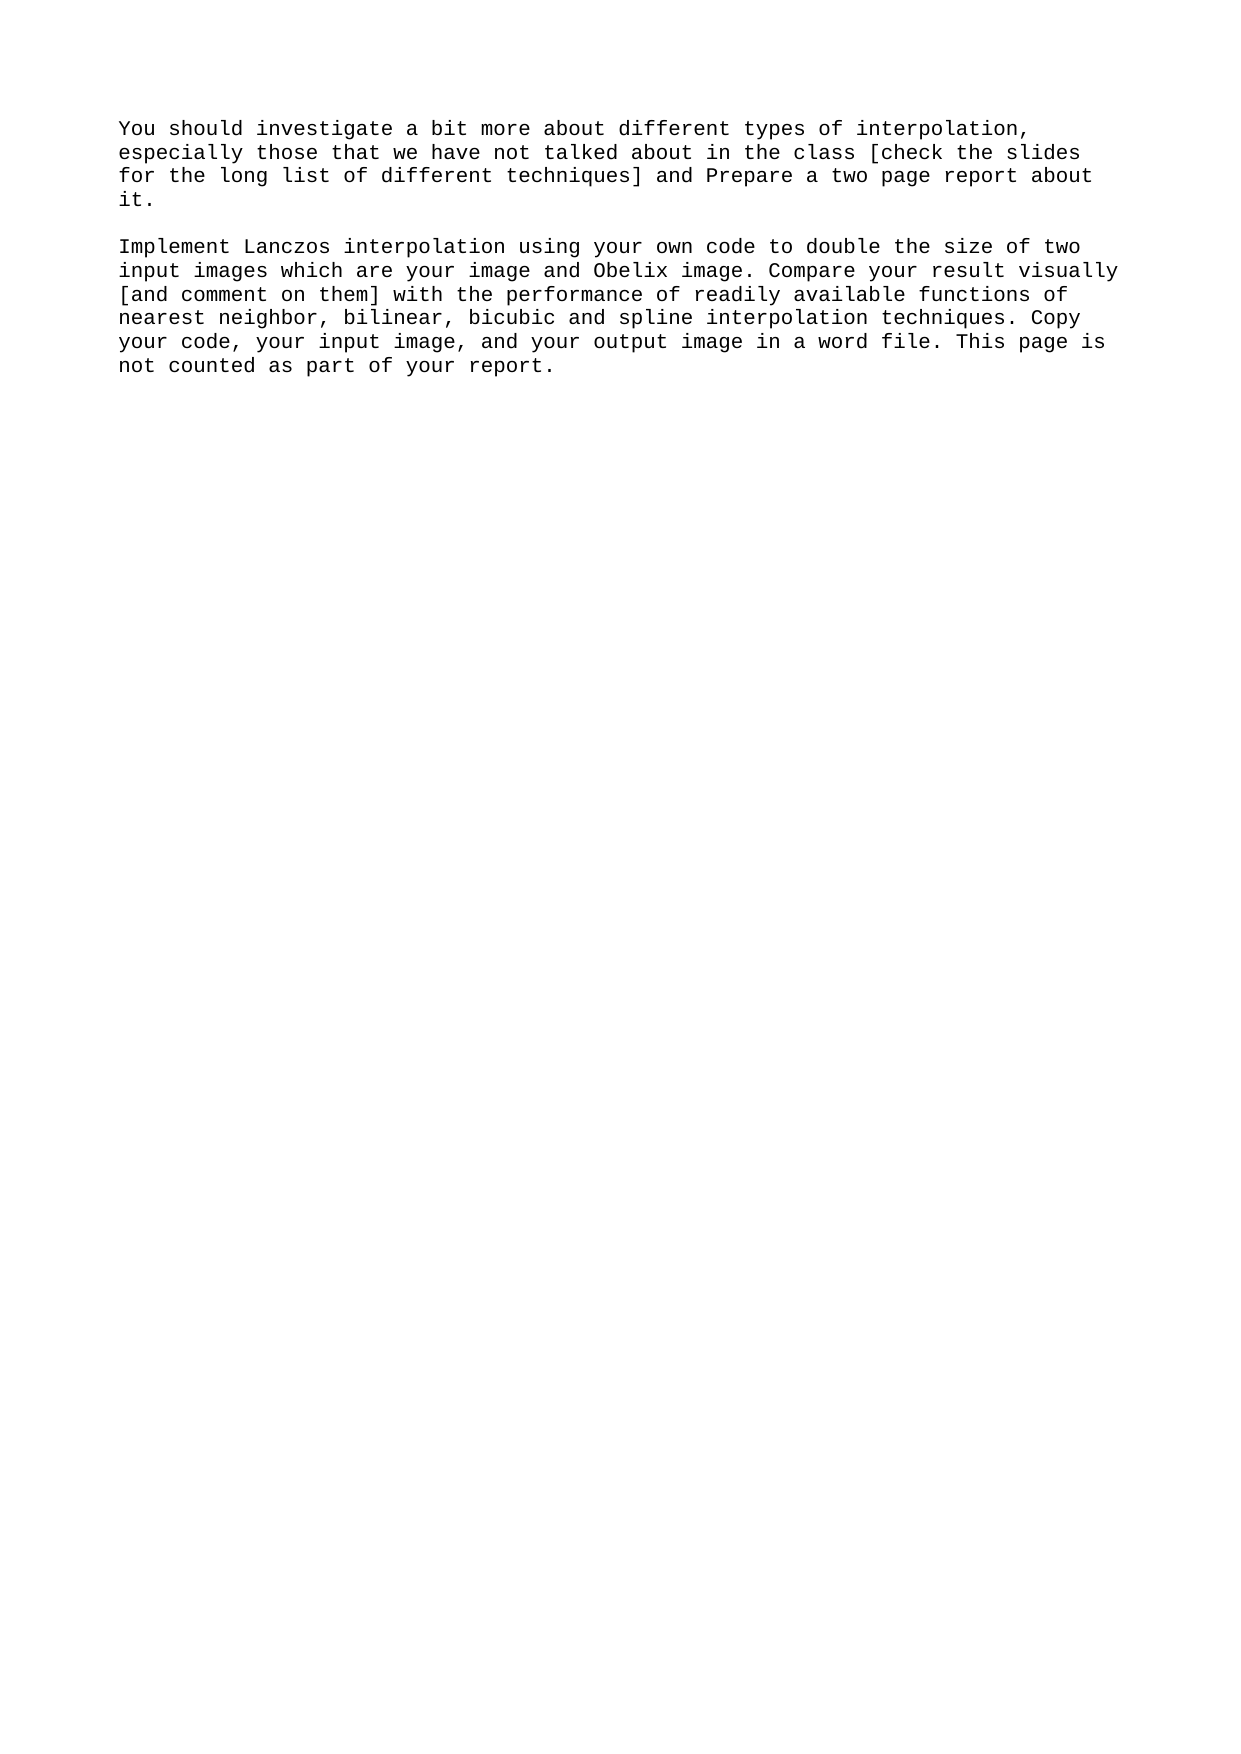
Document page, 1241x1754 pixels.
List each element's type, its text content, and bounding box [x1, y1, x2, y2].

text You should investigate a bit more about different types of interpolation, especially those that we have not talked about in the class [check the slides for the long list of different techniques] and Prepare a two page report about it. [118, 118, 1122, 213]
text Implement Lanczos interpolation using your own code to double the size of two input images which are your image and Obelix image. Compare your result visually [and comment on them] with the performance of readily available functions of nearest neighbor, bilinear, bicubic and spline interpolation techniques. Copy your code, your input image, and your output image in a word file. This page is not counted as part of your report. [118, 236, 1122, 378]
